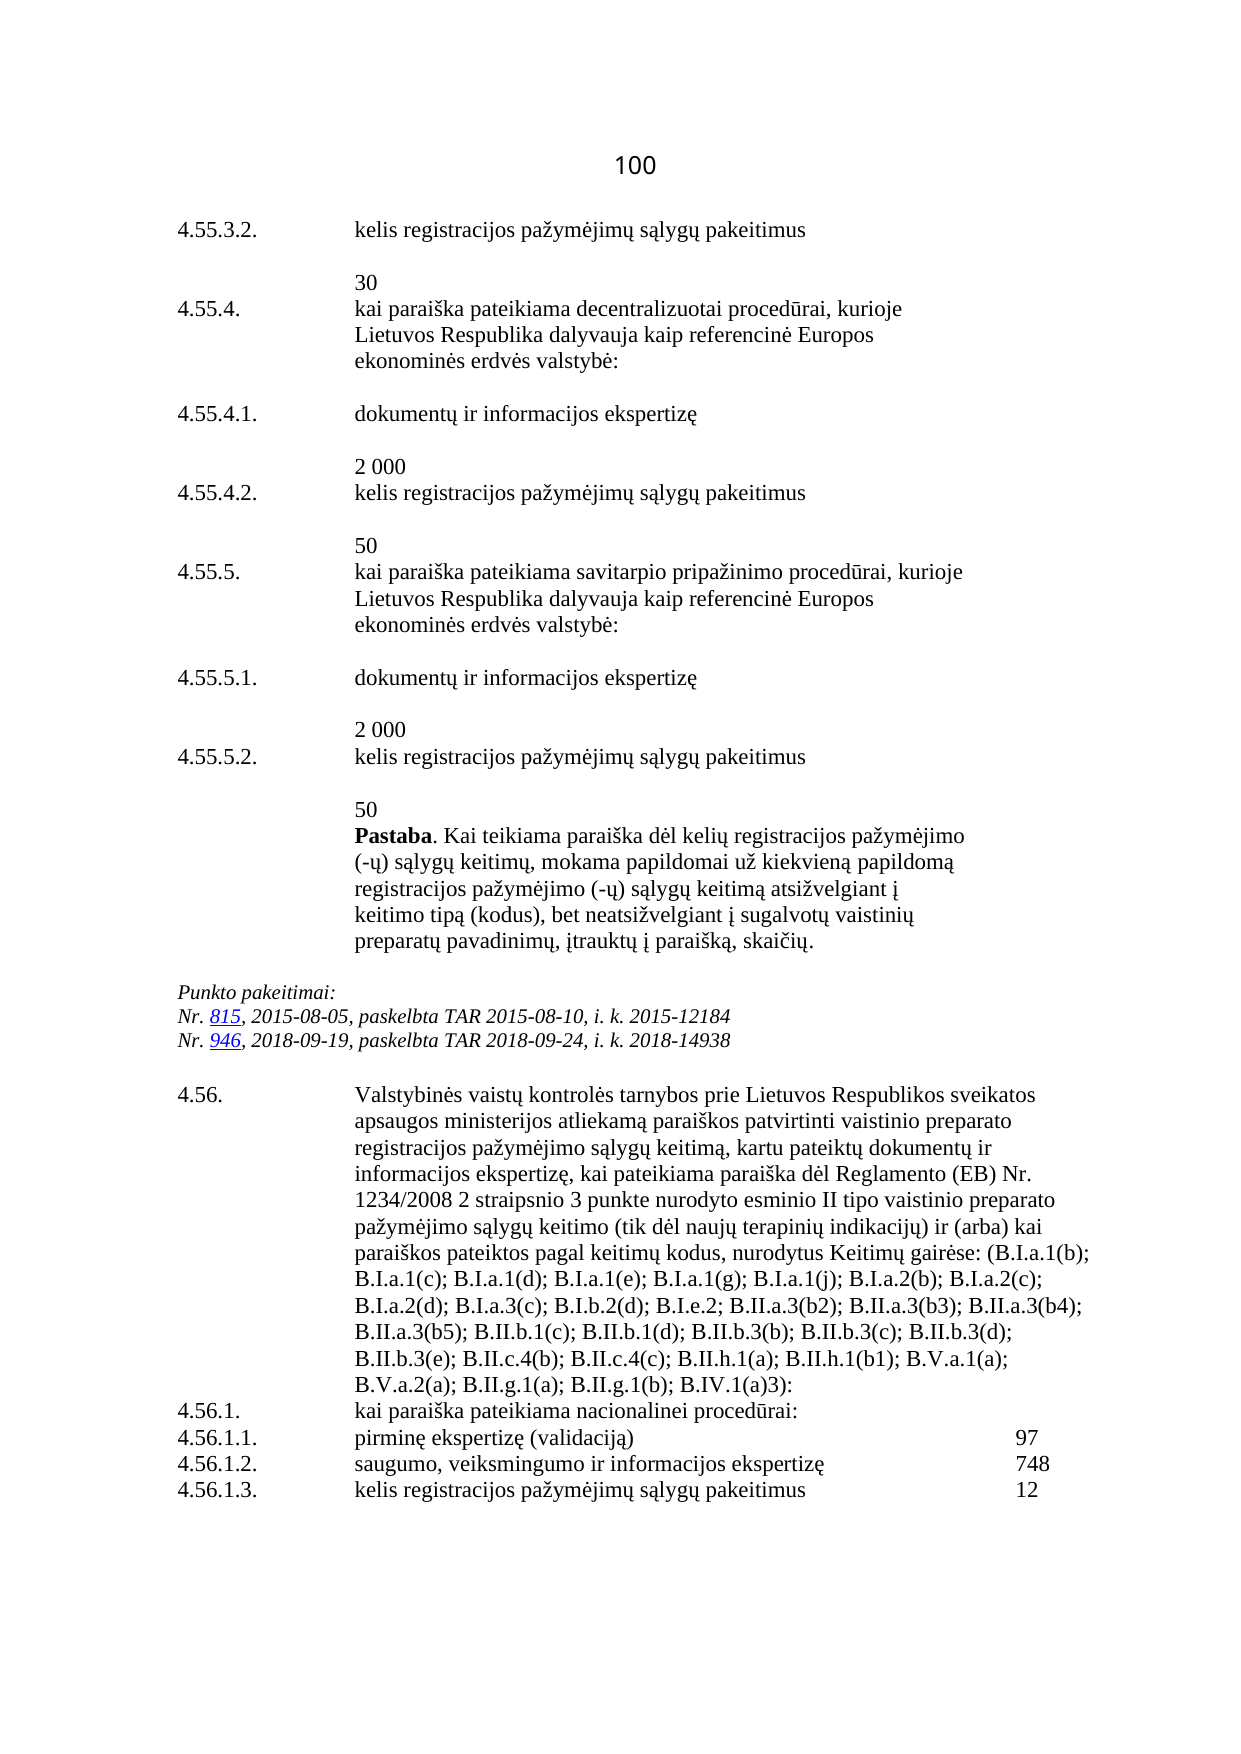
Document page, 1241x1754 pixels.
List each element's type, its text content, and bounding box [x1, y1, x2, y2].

text 4.56.1.1. pirminę ekspertizę (validaciją) 97 [177, 1424, 1093, 1450]
text 4.55.4.1. dokumentų ir informacijos ekspertizę 2 000 [177, 400, 975, 479]
text Pastaba. Kai teikiama paraiška dėl kelių registracijos pažymėjimo (-ų) sąlygų keitimų, mokama papildomai už kiekvieną papildomą registracijos pažymėjimo (-ų) sąlygų keitimą atsižvelgiant į keitimo tipą (kodus), bet neatsižvelgiant į sugalvotų vaistinių preparatų pavadinimų, įtrauktų į paraišką, skaičių. [354, 822, 975, 980]
text 4.55.5. kai paraiška pateikiama savitarpio pripažinimo procedūrai, kurioje Lietuvos Respublika dalyvauja kaip referencinė Europos ekonominės erdvės valstybė: [177, 558, 975, 664]
text 4.56. Valstybinės vaistų kontrolės tarnybos prie Lietuvos Respublikos sveikatos apsaugos ministerijos atliekamą paraiškos patvirtinti vaistinio preparato registracijos pažymėjimo sąlygų keitimą, kartu pateiktų dokumentų ir informacijos ekspertizę, kai pateikiama paraiška dėl Reglamento (EB) Nr. 1234/2008 2 straipsnio 3 punkte nurodyto esminio II tipo vaistinio preparato pažymėjimo sąlygų keitimo (tik dėl naujų terapinių indikacijų) ir (arba) kai paraiškos pateiktos pagal keitimų kodus, nurodytus Keitimų gairėse: (B.I.a.1(b); B.I.a.1(c); B.I.a.1(d); B.I.a.1(e); B.I.a.1(g); B.I.a.1(j); B.I.a.2(b); B.I.a.2(c); B.I.a.2(d); B.I.a.3(c); B.I.b.2(d); B.I.e.2; B.II.a.3(b2); B.II.a.3(b3); B.II.a.3(b4); B.II.a.3(b5); B.II.b.1(c); B.II.b.1(d); B.II.b.3(b); B.II.b.3(c); B.II.b.3(d); B.II.b.3(e); B.II.c.4(b); B.II.c.4(c); B.II.h.1(a); B.II.h.1(b1); B.V.a.1(a); B.V.a.2(a); B.II.g.1(a); B.II.g.1(b); B.IV.1(a)3): [177, 1081, 1093, 1397]
text 4.55.3.2. kelis registracijos pažymėjimų sąlygų pakeitimus 30 [177, 216, 975, 295]
text 4.55.5.1. dokumentų ir informacijos ekspertizę 2 000 [177, 664, 975, 743]
text 4.55.4. kai paraiška pateikiama decentralizuotai procedūrai, kurioje Lietuvos Respublika dalyvauja kaip referencinė Europos ekonominės erdvės valstybė: [177, 295, 975, 400]
text Nr. 946, 2018-09-19, paskelbta TAR 2018-09-24, i. k. 2018-14938 [177, 1028, 1093, 1052]
text Nr. 815, 2015-08-05, paskelbta TAR 2015-08-10, i. k. 2015-12184 [177, 1004, 1093, 1028]
text 4.55.4.2. kelis registracijos pažymėjimų sąlygų pakeitimus 50 [177, 479, 975, 558]
text 4.56.1.3. kelis registracijos pažymėjimų sąlygų pakeitimus 12 [177, 1476, 1093, 1503]
text Punkto pakeitimai: [177, 980, 1093, 1004]
text 4.55.5.2. kelis registracijos pažymėjimų sąlygų pakeitimus 50 [177, 743, 975, 822]
text 4.56.1.2. saugumo, veiksmingumo ir informacijos ekspertizę 748 [177, 1450, 1093, 1476]
text 4.56.1. kai paraiška pateikiama nacionalinei procedūrai: [177, 1397, 1093, 1424]
